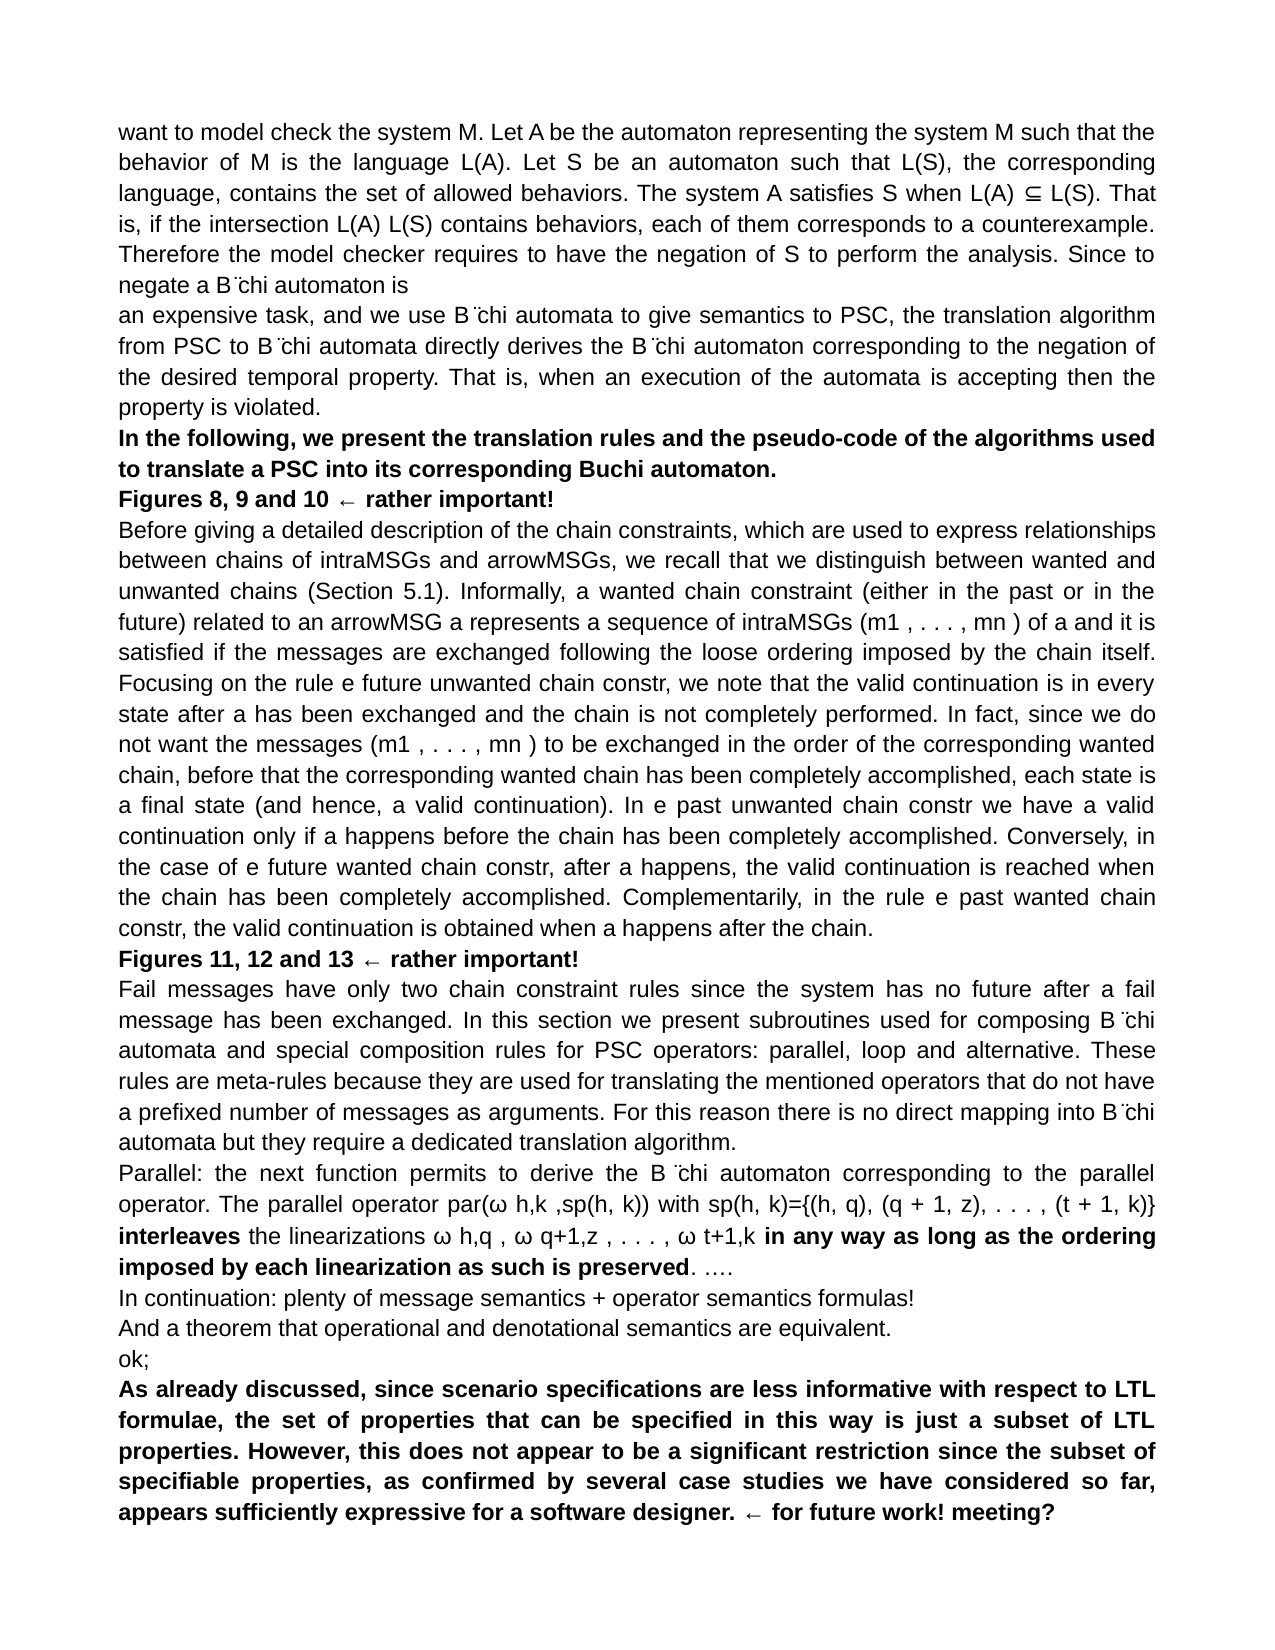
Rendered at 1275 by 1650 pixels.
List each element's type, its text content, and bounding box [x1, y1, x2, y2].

text As already discussed, since scenario specifications are less informative with respect to LTL formulae, the set of properties that can be specified in this way is just a subset of LTL properties. However, this does not appear to be a significant restriction since the subset of specifiable properties, as confirmed by several case studies we have considered so far, appears sufficiently expressive for a software designer. ← for future work! meeting? [118, 1376, 1157, 1525]
text want to model check the system M. Let A be the automaton representing the system M such that the behavior of M is the language L(A). Let S be an automaton such that L(S), the corresponding language, contains the set of allowed behaviors. The system A satisfies S when L(A) ⊆ L(S). That is, if the intersection L(A) L(S) contains behaviors, each of them corresponds to a counterexample. Therefore the model checker requires to have the negation of S to perform the analysis. Since to negate a B ̈chi automaton is [118, 118, 1157, 298]
text ok; [118, 1345, 1157, 1372]
text Parallel: the next function permits to derive the B ̈chi automaton corresponding to the parallel operator. The parallel operator par(ω h,k ,sp(h, k)) with sp(h, k)={(h, q), (q + 1, z), . . . , (t + 1, k)} interleaves the linearizations ω h,q , ω q+1,z , . . . , ω t+1,k in any way as long as the ordering imposed by each linearization as such is preserved. …. [118, 1159, 1157, 1280]
text Fail messages have only two chain constraint rules since the system has no future after a fail message has been exchanged. In this section we present subroutines used for composing B ̈chi automata and special composition rules for PSC operators: parallel, loop and alternative. These rules are meta-rules because they are used for translating the mentioned operators that do not have a prefixed number of messages as arguments. For this reason there is no direct mapping into B ̈chi automata but they require a dedicated translation algorithm. [118, 976, 1157, 1156]
text Figures 11, 12 and 13 ← rather important! [118, 945, 1157, 972]
text In continuation: plenty of message semantics + operator semantics formulas! [118, 1284, 1157, 1311]
text Before giving a detailed description of the chain constraints, which are used to express relationships between chains of intraMSGs and arrowMSGs, we recall that we distinguish between wanted and unwanted chains (Section 5.1). Informally, a wanted chain constraint (either in the past or in the future) related to an arrowMSG a represents a sequence of intraMSGs (m1 , . . . , mn ) of a and it is satisfied if the messages are exchanged following the loose ordering imposed by the chain itself. Focusing on the rule e future unwanted chain constr, we note that the valid continuation is in every state after a has been exchanged and the chain is not completely performed. In fact, since we do not want the messages (m1 , . . . , mn ) to be exchanged in the order of the corresponding wanted chain, before that the corresponding wanted chain has been completely accomplished, each state is a final state (and hence, a valid continuation). In e past unwanted chain constr we have a valid continuation only if a happens before the chain has been completely accomplished. Conversely, in the case of e future wanted chain constr, after a happens, the valid continuation is reached when the chain has been completely accomplished. Complementarily, in the rule e past wanted chain constr, the valid continuation is obtained when a happens after the chain. [118, 516, 1157, 941]
text Figures 8, 9 and 10 ← rather important! [118, 486, 1157, 512]
text In the following, we present the translation rules and the pseudo-code of the algorithms used to translate a PSC into its corresponding Buchi automaton. [118, 424, 1157, 482]
text an expensive task, and we use B ̈chi automata to give semantics to PSC, the translation algorithm from PSC to B ̈chi automata directly derives the B ̈chi automaton corresponding to the negation of the desired temporal property. That is, when an execution of the automata is accepting then the property is violated. [118, 302, 1157, 421]
text And a theorem that operational and denotational semantics are equivalent. [118, 1314, 1157, 1341]
